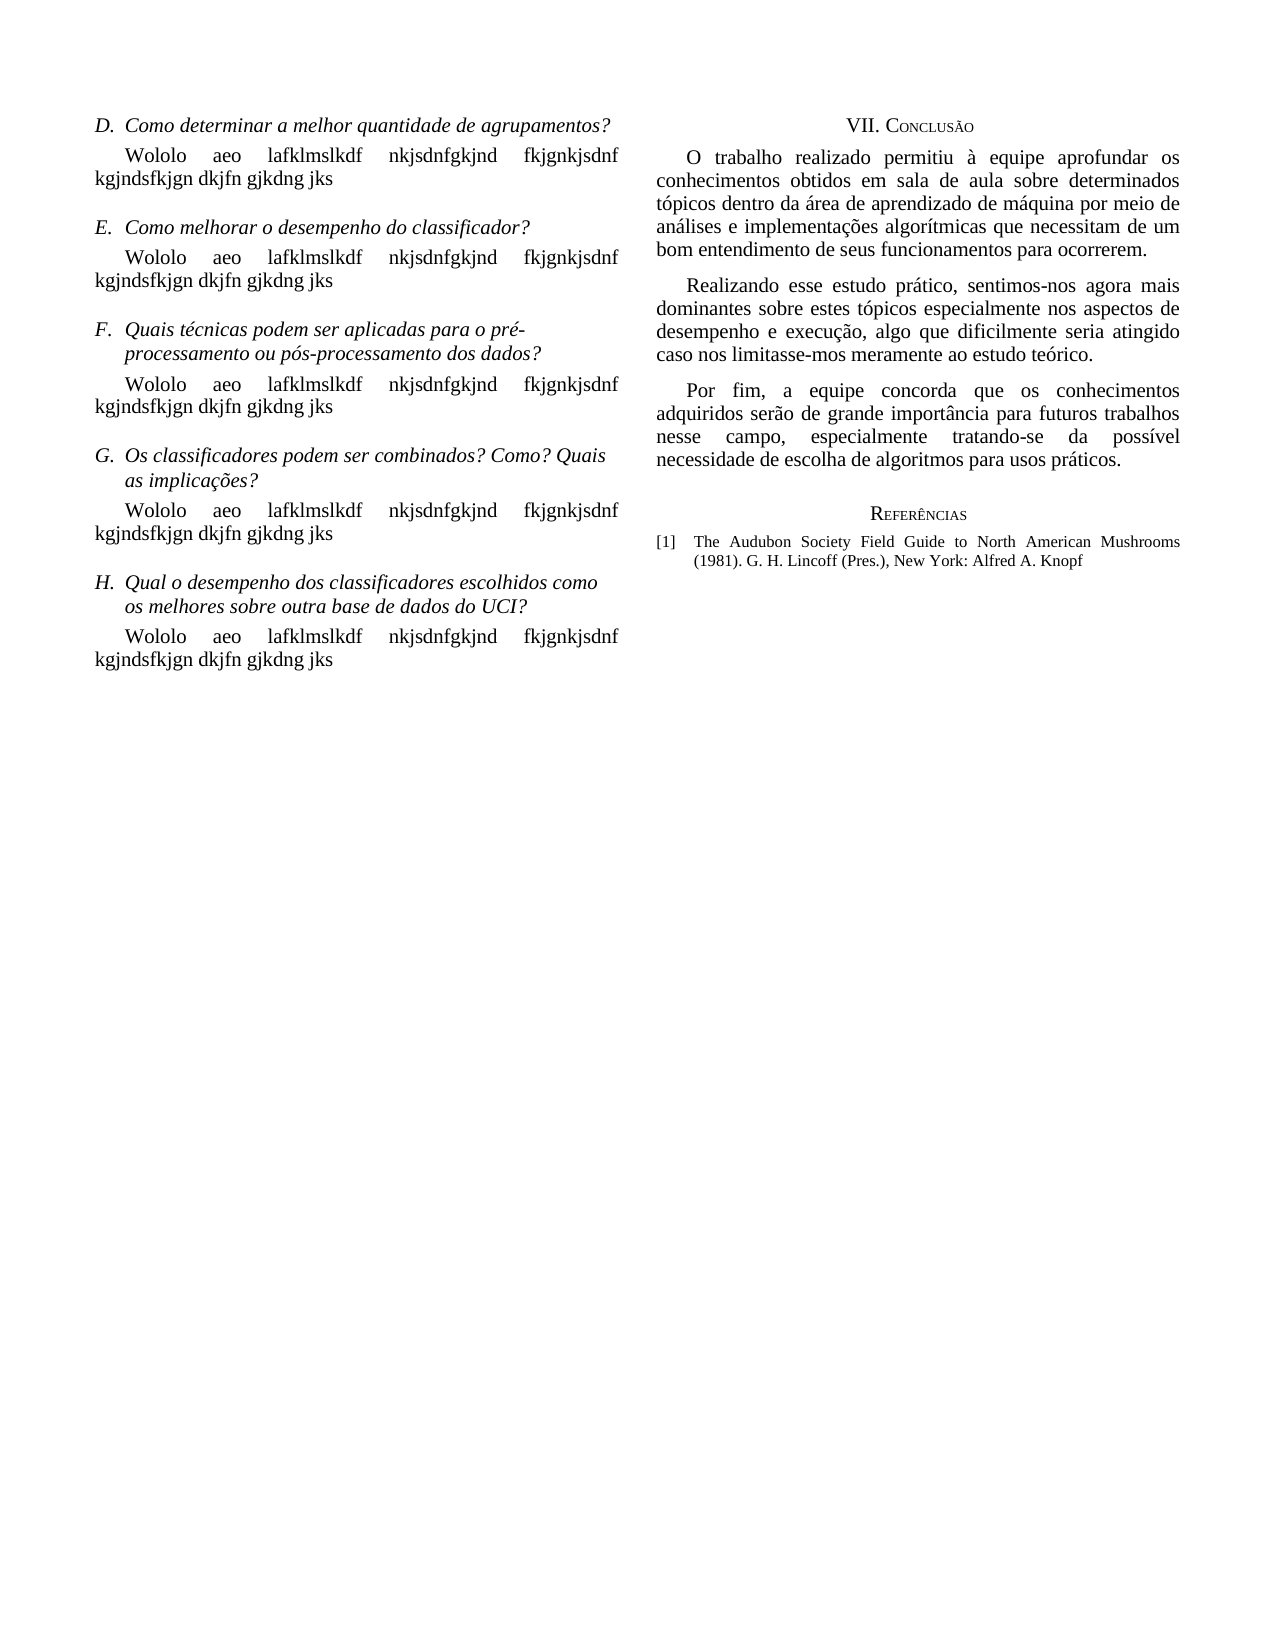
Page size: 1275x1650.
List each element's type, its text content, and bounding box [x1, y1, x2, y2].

text Realizando esse estudo prático, sentimos-nos agora mais dominantes sobre estes tópicos especialmente nos aspectos de desempenho e execução, algo que dificilmente seria atingido caso nos limitasse-mos meramente ao estudo teórico. [656, 273, 1181, 366]
subtitle Os classificadores podem ser combinados? Como? Quais as implicações? [94, 443, 619, 492]
text Wololo aeo lafklmslkdf nkjsdnfgkjnd fkjgnkjsdnf kgjndsfkjgn dkjfn gjkdng jks [94, 245, 619, 292]
text Por fim, a equipe concorda que os conhecimentos adquiridos serão de grande importância para futuros trabalhos nesse campo, especialmente tratando-se da possível necessidade de escolha de algoritmos para usos práticos. [656, 378, 1181, 471]
subtitle Como melhorar o desempenho do classificador? [94, 215, 619, 239]
subtitle Conclusão [656, 112, 1181, 137]
list The Audubon Society Field Guide to North American Mushrooms (1981). G. H. Lincoff (Pres.), New York: Alfred A. Knopf [656, 533, 1181, 570]
subtitle Como determinar a melhor quantidade de agrupamentos? [94, 112, 619, 137]
subtitle Qual o desempenho dos classificadores escolhidos como os melhores sobre outra base de dados do UCI? [94, 570, 619, 618]
text O trabalho realizado permitiu à equipe aprofundar os conhecimentos obtidos em sala de aula sobre determinados tópicos dentro da área de aprendizado de máquina por meio de análises e implementações algorítmicas que necessitam de um bom entendimento de seus funcionamentos para ocorrerem. [656, 145, 1181, 261]
text Wololo aeo lafklmslkdf nkjsdnfgkjnd fkjgnkjsdnf kgjndsfkjgn dkjfn gjkdng jks [94, 143, 619, 190]
subtitle Quais técnicas podem ser aplicadas para o pré-processamento ou pós-processamento dos dados? [94, 317, 619, 365]
text Wololo aeo lafklmslkdf nkjsdnfgkjnd fkjgnkjsdnf kgjndsfkjgn dkjfn gjkdng jks [94, 624, 619, 671]
text Wololo aeo lafklmslkdf nkjsdnfgkjnd fkjgnkjsdnf kgjndsfkjgn dkjfn gjkdng jks [94, 498, 619, 545]
subtitle Referências [656, 500, 1181, 524]
text Wololo aeo lafklmslkdf nkjsdnfgkjnd fkjgnkjsdnf kgjndsfkjgn dkjfn gjkdng jks [94, 371, 619, 418]
